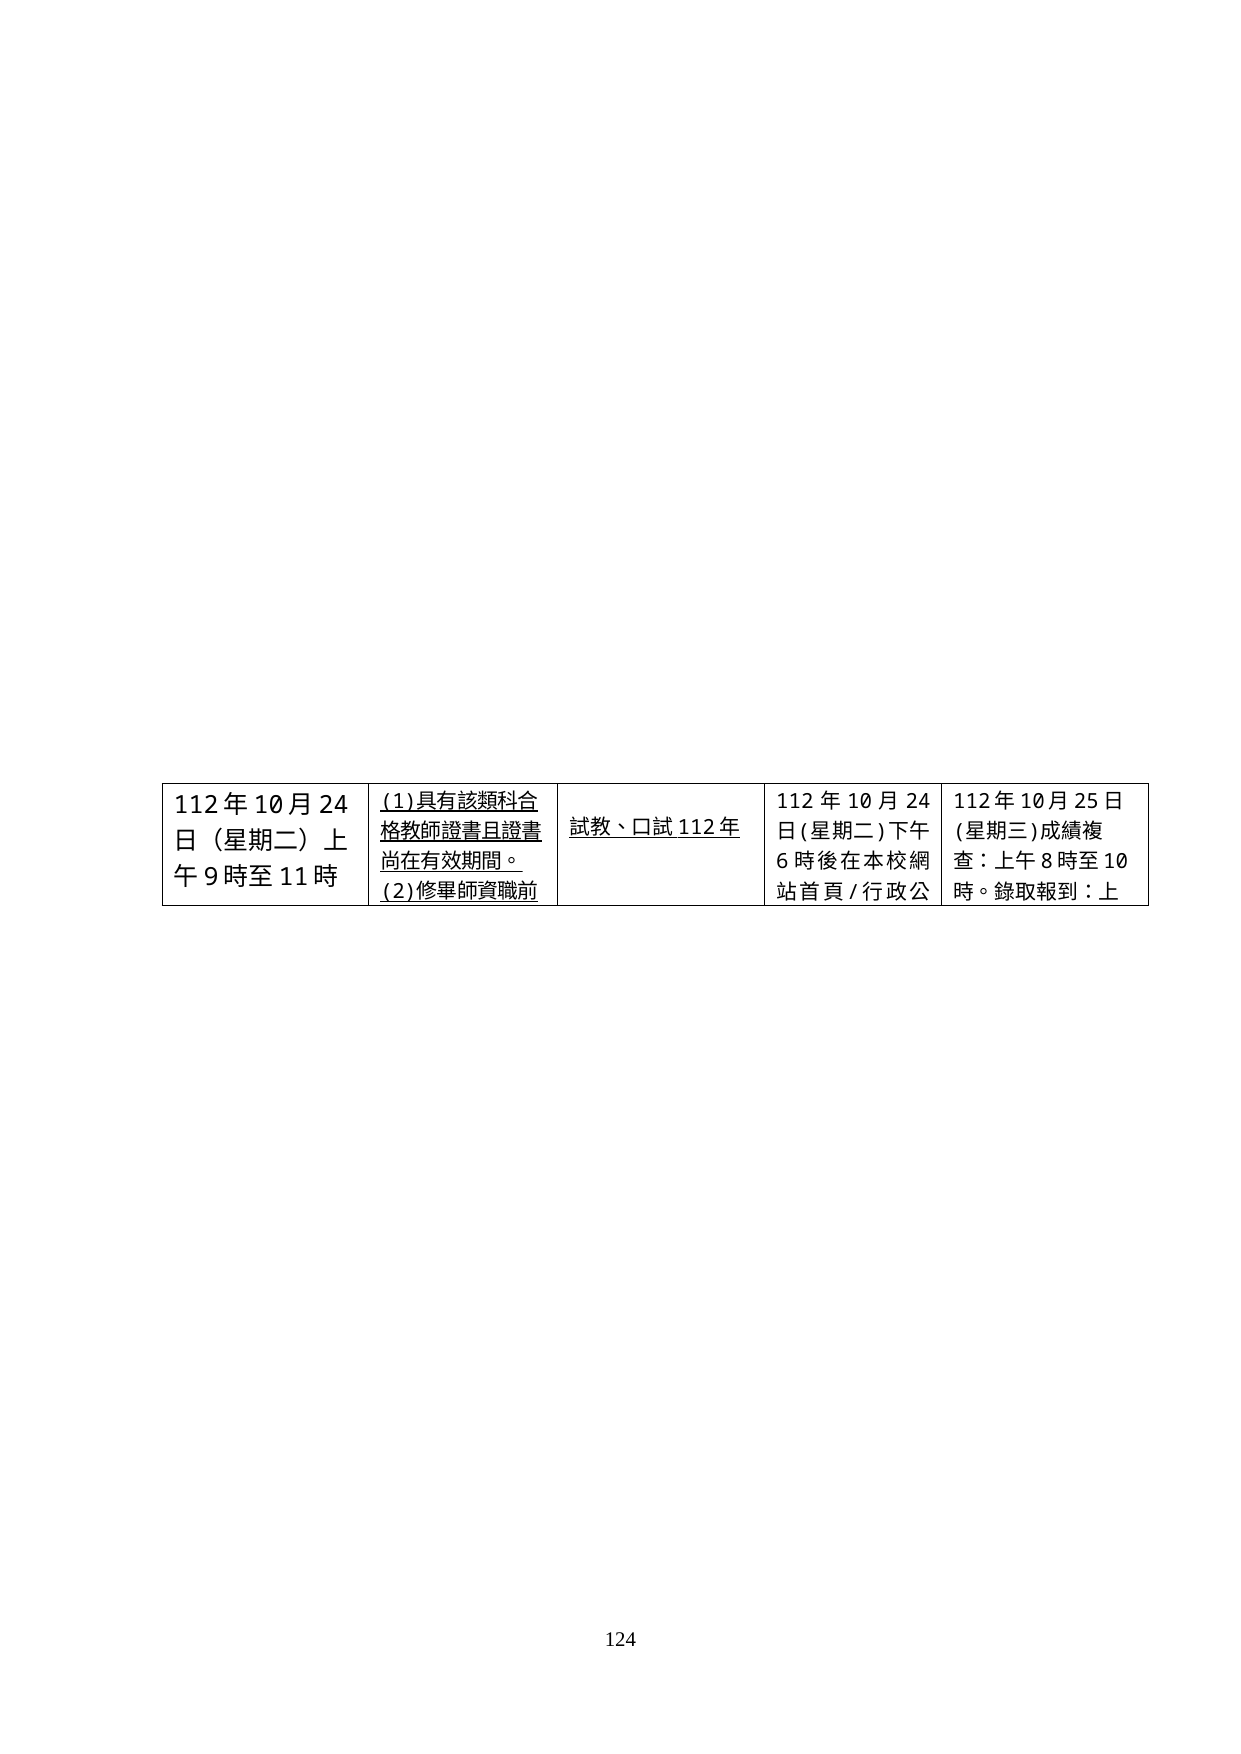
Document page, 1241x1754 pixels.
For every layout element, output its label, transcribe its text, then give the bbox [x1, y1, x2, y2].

table_cell (1)具有該類科合格教師證書且證書尚在有效期間。(2)修畢師資職前 [369, 784, 557, 905]
table_cell 112年10月24日（星期二）上午9時至11時 [163, 784, 368, 905]
table_cell 試教、口試112年 [558, 784, 764, 905]
table_cell 112年10月25日(星期三)成績複查：上午8時至10時。錄取報到：上 [942, 784, 1148, 905]
table_cell 112年10月24日(星期二)下午6時後在本校網站首頁/行政公 [765, 784, 941, 905]
